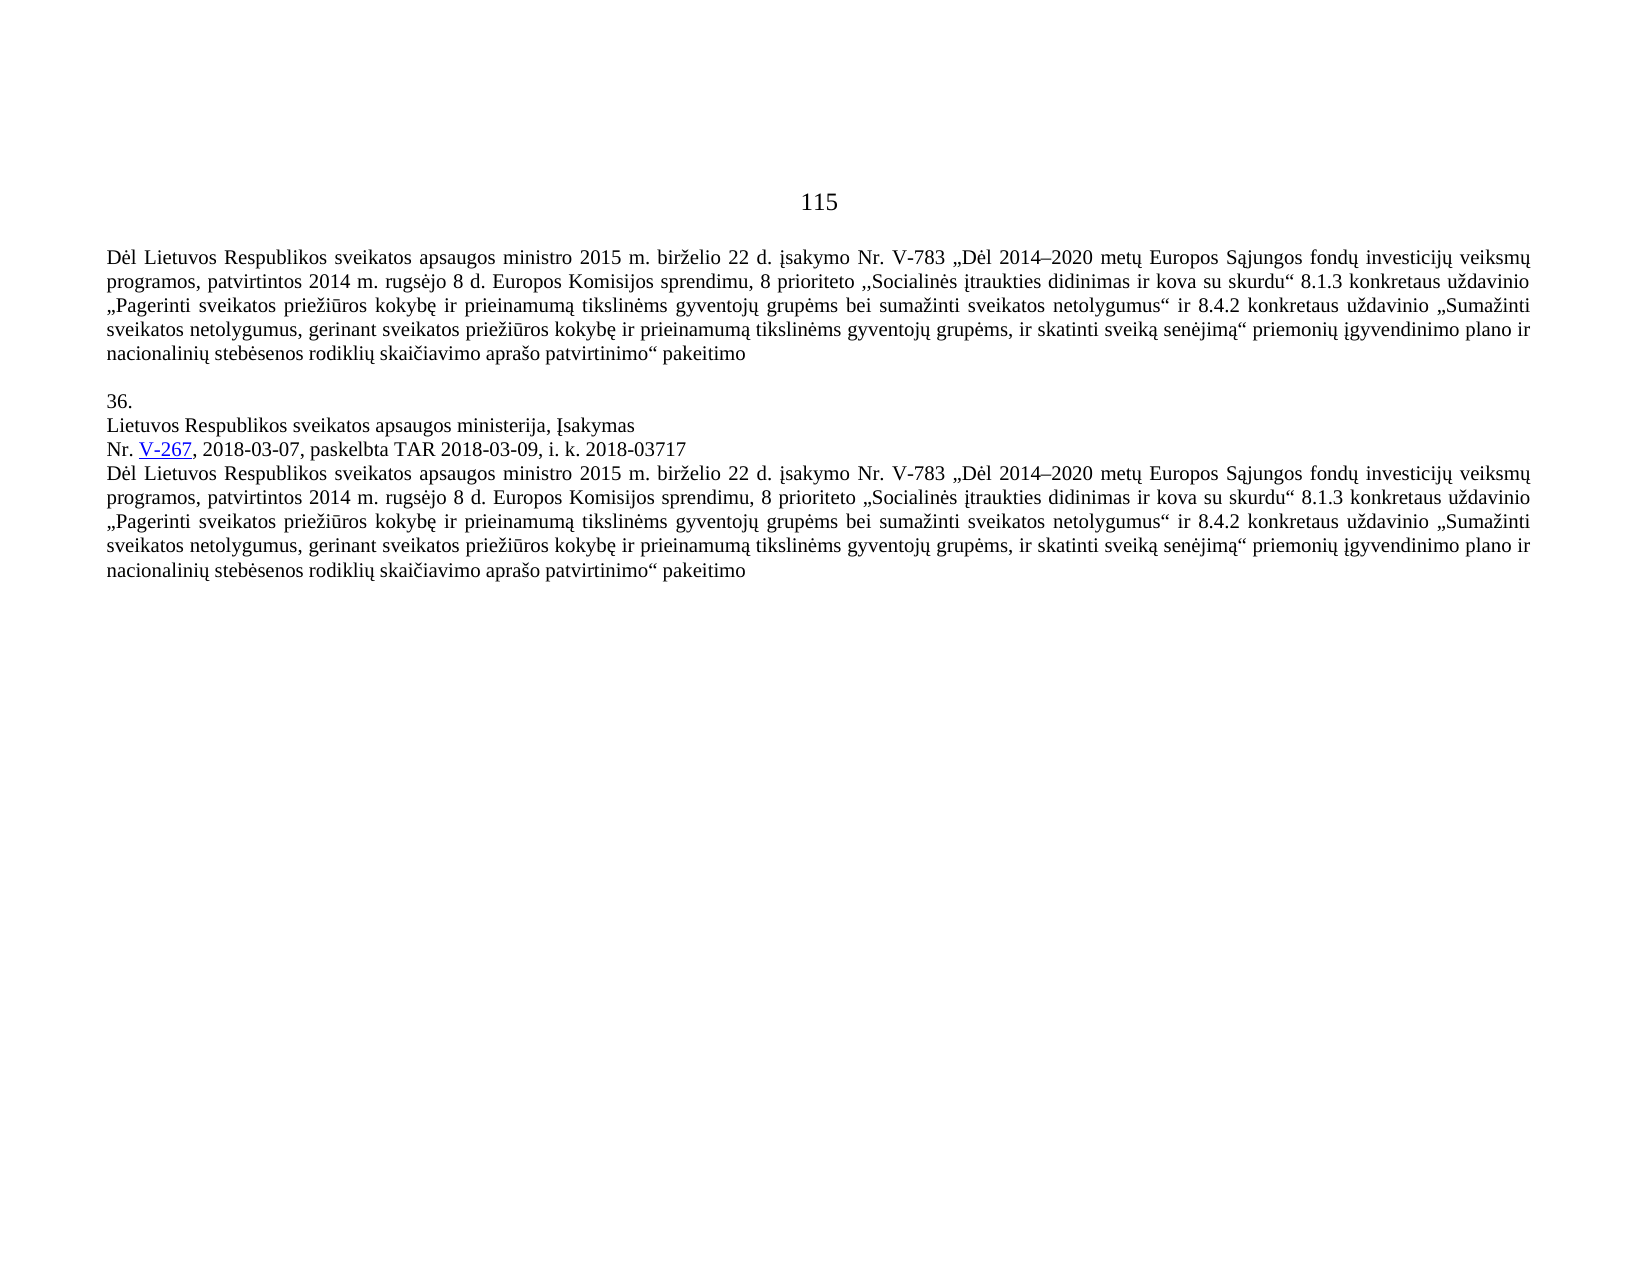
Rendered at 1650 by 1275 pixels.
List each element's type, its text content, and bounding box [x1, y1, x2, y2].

text Nr. V-267, 2018-03-07, paskelbta TAR 2018-03-09, i. k. 2018-03717 [106, 437, 1532, 461]
text Lietuvos Respublikos sveikatos apsaugos ministerija, Įsakymas [106, 413, 1532, 437]
text Dėl Lietuvos Respublikos sveikatos apsaugos ministro 2015 m. birželio 22 d. įsakymo Nr. V-783 „Dėl 2014–2020 metų Europos Sąjungos fondų investicijų veiksmų programos, patvirtintos 2014 m. rugsėjo 8 d. Europos Komisijos sprendimu, 8 prioriteto ,,Socialinės įtraukties didinimas ir kova su skurdu“ 8.1.3 konkretaus uždavinio „Pagerinti sveikatos priežiūros kokybę ir prieinamumą tikslinėms gyventojų grupėms bei sumažinti sveikatos netolygumus“ ir 8.4.2 konkretaus uždavinio „Sumažinti sveikatos netolygumus, gerinant sveikatos priežiūros kokybę ir prieinamumą tikslinėms gyventojų grupėms, ir skatinti sveiką senėjimą“ priemonių įgyvendinimo plano ir nacionalinių stebėsenos rodiklių skaičiavimo aprašo patvirtinimo“ pakeitimo [106, 245, 1532, 365]
text Dėl Lietuvos Respublikos sveikatos apsaugos ministro 2015 m. birželio 22 d. įsakymo Nr. V-783 „Dėl 2014–2020 metų Europos Sąjungos fondų investicijų veiksmų programos, patvirtintos 2014 m. rugsėjo 8 d. Europos Komisijos sprendimu, 8 prioriteto „Socialinės įtraukties didinimas ir kova su skurdu“ 8.1.3 konkretaus uždavinio „Pagerinti sveikatos priežiūros kokybę ir prieinamumą tikslinėms gyventojų grupėms bei sumažinti sveikatos netolygumus“ ir 8.4.2 konkretaus uždavinio „Sumažinti sveikatos netolygumus, gerinant sveikatos priežiūros kokybę ir prieinamumą tikslinėms gyventojų grupėms, ir skatinti sveiką senėjimą“ priemonių įgyvendinimo plano ir nacionalinių stebėsenos rodiklių skaičiavimo aprašo patvirtinimo“ pakeitimo [106, 461, 1532, 582]
text 36. [106, 389, 1532, 413]
